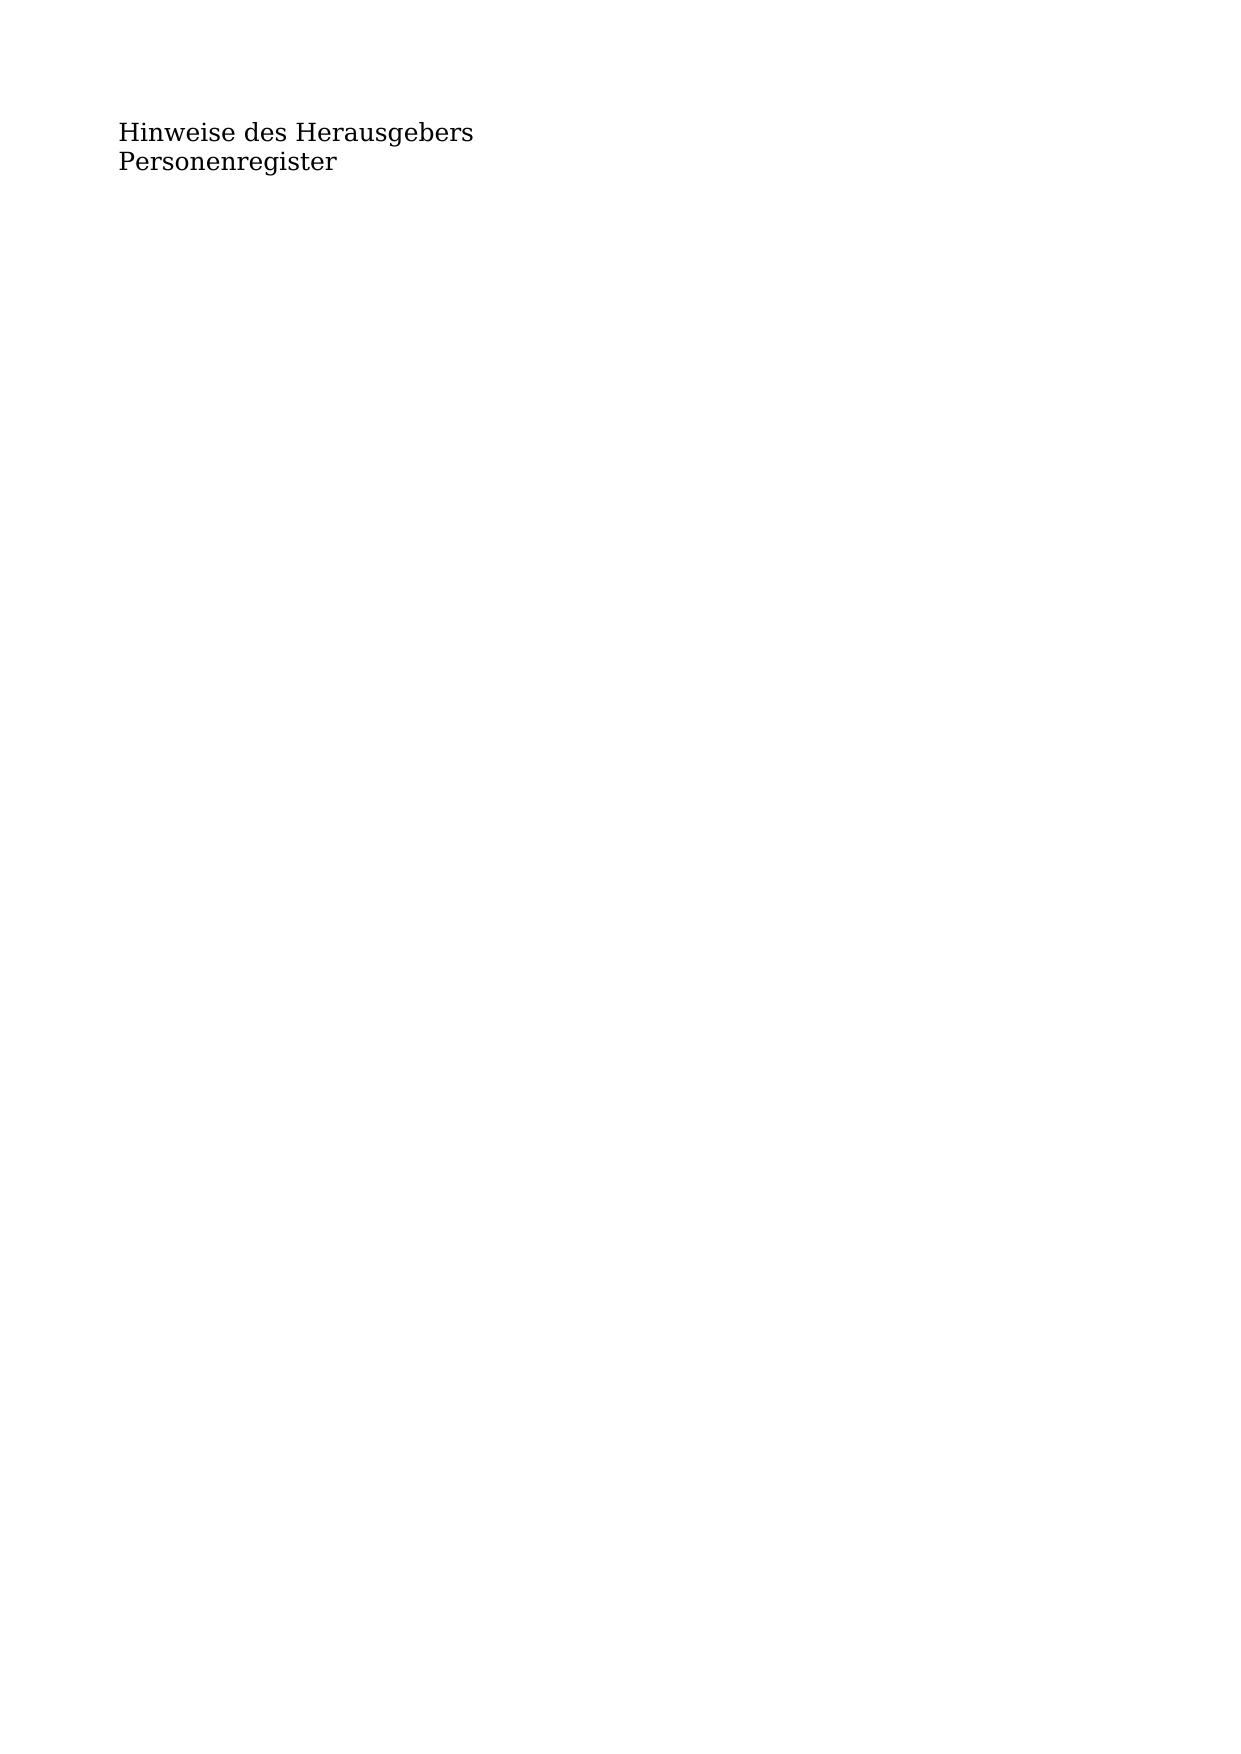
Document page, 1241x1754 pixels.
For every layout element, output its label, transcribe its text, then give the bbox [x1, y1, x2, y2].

text Personenregister [118, 147, 1122, 176]
text Hinweise des Herausgebers [118, 118, 1122, 147]
